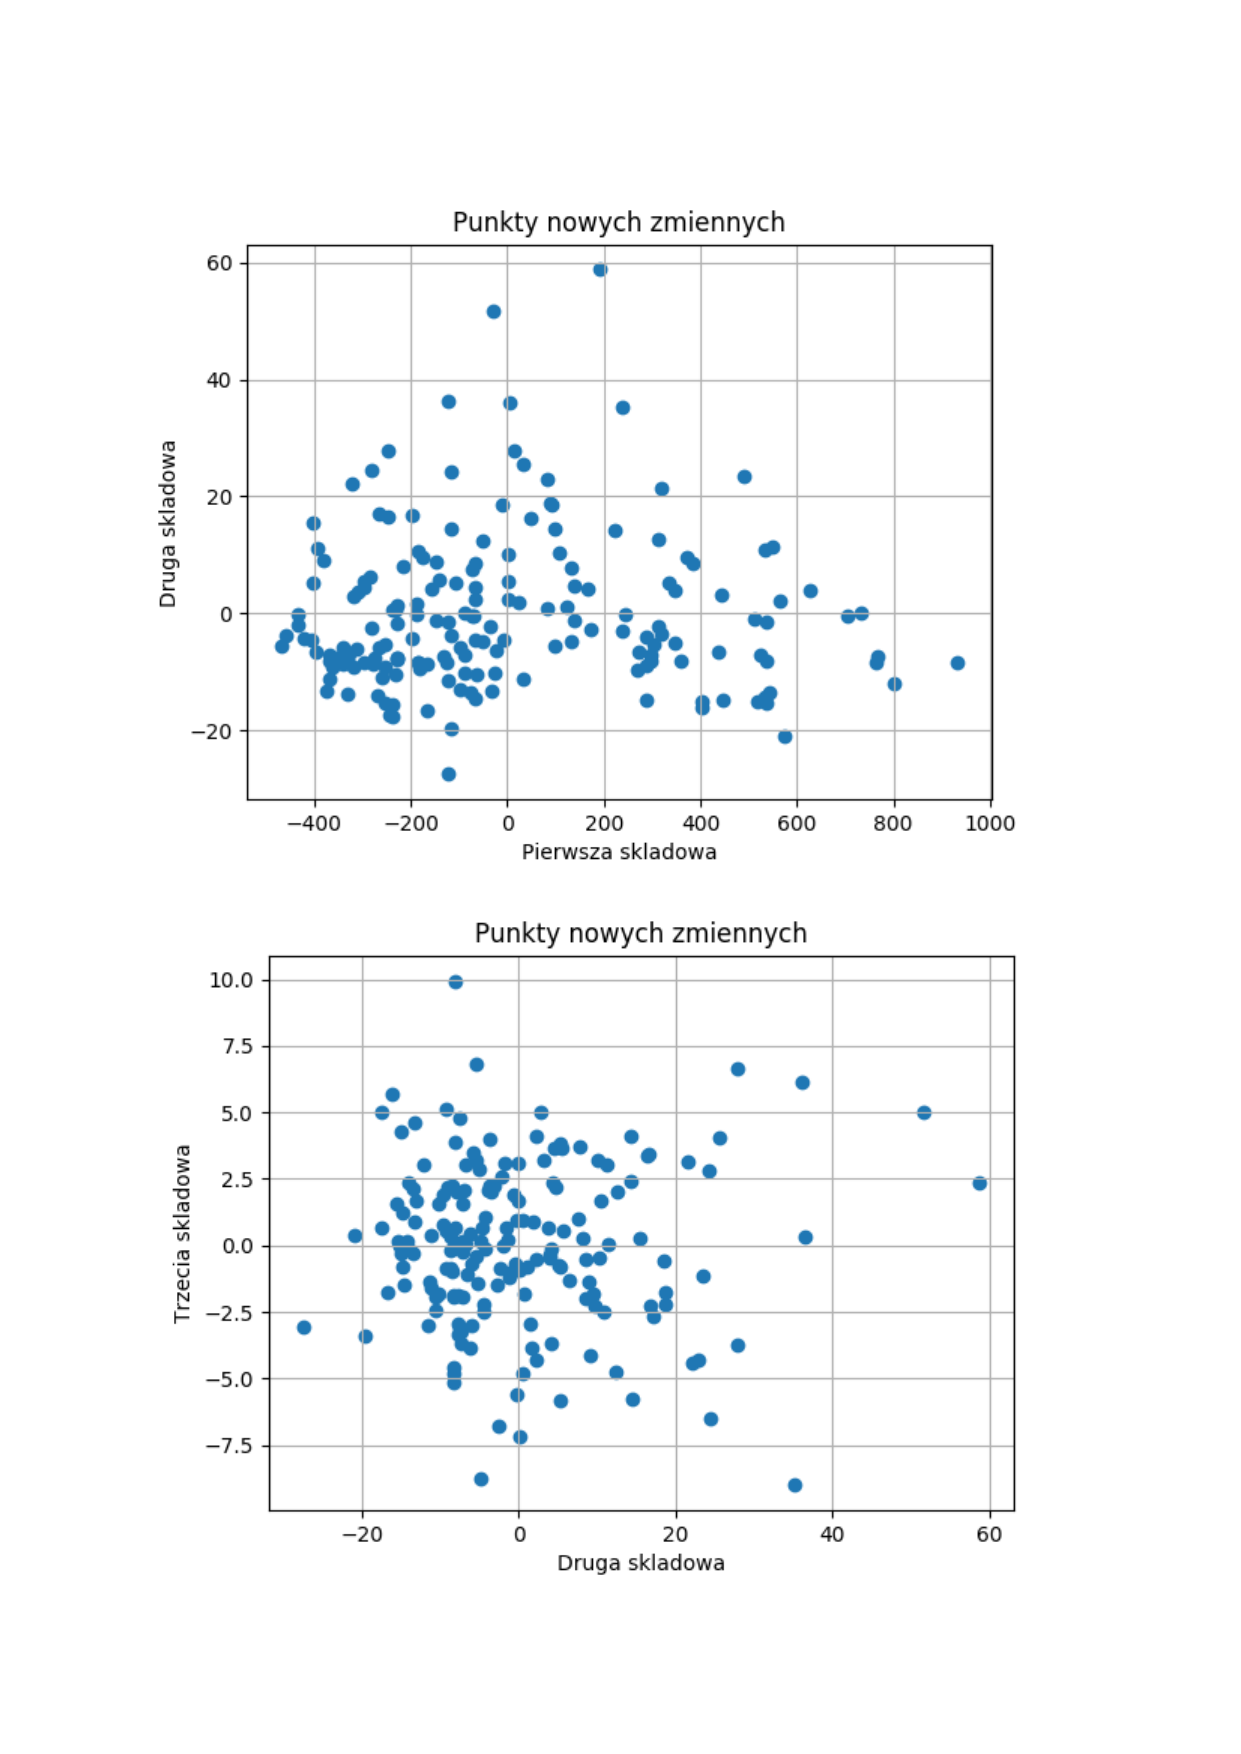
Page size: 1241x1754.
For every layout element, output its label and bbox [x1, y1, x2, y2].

picture [127, 158, 1110, 1590]
